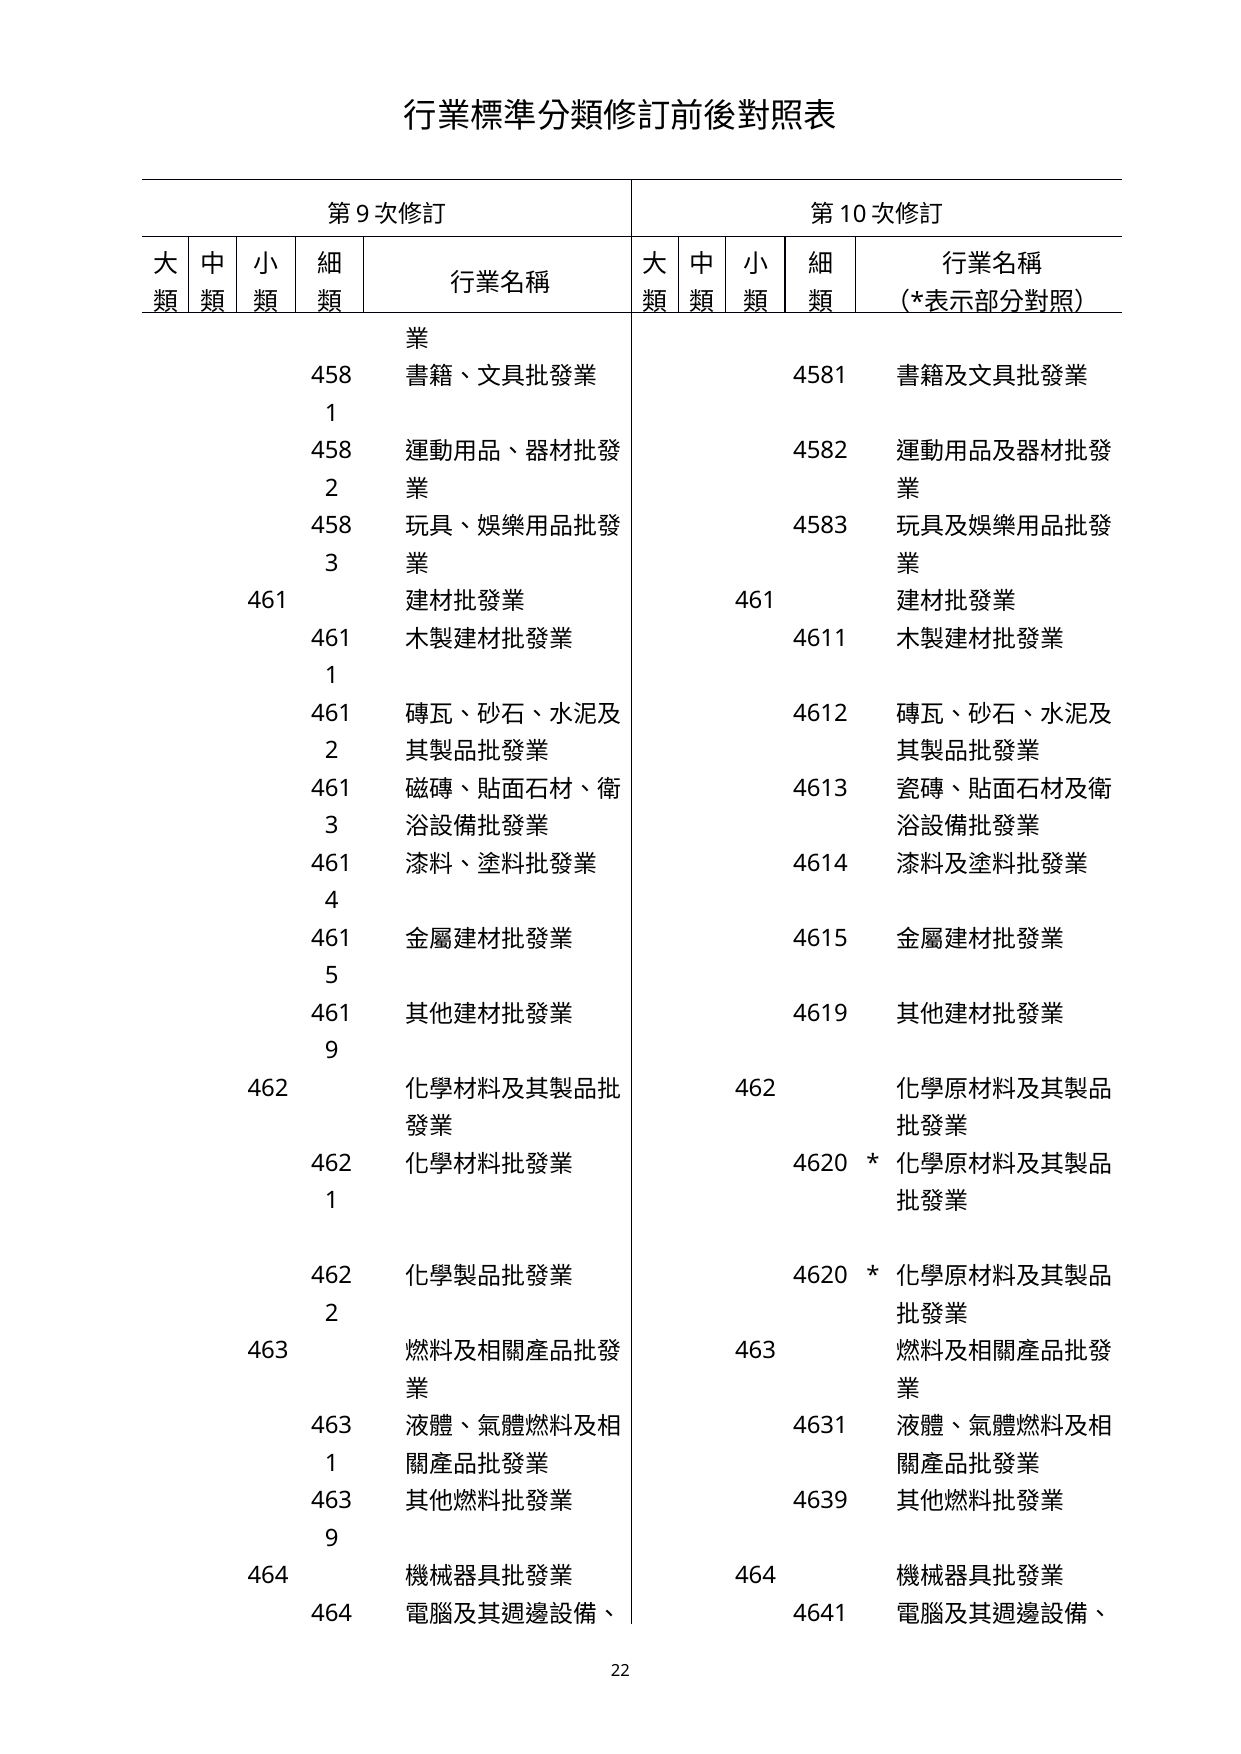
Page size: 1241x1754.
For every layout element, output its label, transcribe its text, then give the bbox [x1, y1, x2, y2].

table_cell 4611 [785, 612, 856, 687]
table_cell [632, 1549, 678, 1587]
table_cell 運動用品及器材批發業 [886, 424, 1122, 499]
table_cell [142, 1249, 189, 1324]
table_cell 機械器具批發業 [395, 1549, 631, 1587]
table_cell [679, 574, 726, 612]
table_cell [142, 313, 189, 349]
table_cell [236, 499, 295, 574]
table_cell 化學製品批發業 [395, 1249, 631, 1324]
table_cell [856, 313, 886, 349]
table_cell [856, 687, 886, 762]
table_cell [856, 424, 886, 499]
table_cell [679, 612, 726, 687]
table_cell [363, 837, 395, 912]
table_cell [236, 612, 295, 687]
table_cell [679, 837, 726, 912]
table_cell [679, 1399, 726, 1474]
table_cell [679, 1474, 726, 1549]
table_cell [856, 1587, 886, 1624]
table_cell [236, 313, 295, 349]
table_cell [142, 912, 189, 987]
table_cell 漆料、塗料批發業 [395, 837, 631, 912]
table_cell 木製建材批發業 [395, 612, 631, 687]
table_cell 金屬建材批發業 [395, 912, 631, 987]
table_cell [726, 499, 785, 574]
table_cell [726, 687, 785, 762]
table_cell [189, 1324, 236, 1399]
table_cell 4615 [295, 912, 363, 987]
table_cell 玩具、娛樂用品批發業 [395, 499, 631, 574]
table_cell 漆料及塗料批發業 [886, 837, 1122, 912]
table_cell [785, 313, 856, 349]
table_cell [189, 987, 236, 1062]
table_cell [632, 1062, 678, 1137]
table_cell [856, 1324, 886, 1399]
table_cell [363, 912, 395, 987]
table_cell 4619 [785, 987, 856, 1062]
table_cell 細 類 [296, 237, 363, 312]
table_cell 461 [236, 574, 295, 612]
table_cell [856, 1474, 886, 1549]
table_cell 4631 [295, 1399, 363, 1474]
table_cell 化學原材料及其製品批發業 [886, 1137, 1122, 1249]
table_cell [142, 762, 189, 837]
table_cell [363, 424, 395, 499]
table_cell [363, 612, 395, 687]
table_cell 4619 [295, 987, 363, 1062]
table_cell 建材批發業 [395, 574, 631, 612]
table_cell [679, 987, 726, 1062]
table_cell [363, 1062, 395, 1137]
table_cell 其他建材批發業 [886, 987, 1122, 1062]
table_cell [632, 987, 678, 1062]
table_cell 4581 [295, 349, 363, 424]
table_cell [189, 762, 236, 837]
table_cell 4641 [785, 1587, 856, 1624]
table_cell 其他燃料批發業 [886, 1474, 1122, 1549]
table_cell [142, 424, 189, 499]
table_cell [295, 574, 363, 612]
table_cell * [856, 1137, 886, 1249]
table_cell 書籍及文具批發業 [886, 349, 1122, 424]
table_cell 小 類 [726, 237, 784, 312]
table_cell [632, 499, 678, 574]
table_cell [886, 313, 1122, 349]
table_cell [189, 1137, 236, 1249]
table_cell [856, 912, 886, 987]
table_cell 4611 [295, 612, 363, 687]
table_cell [236, 912, 295, 987]
table_cell 463 [726, 1324, 785, 1399]
table_cell [632, 574, 678, 612]
table_cell [726, 349, 785, 424]
table_cell [142, 574, 189, 612]
table_cell [142, 1474, 189, 1549]
table_cell [679, 349, 726, 424]
table_cell [679, 1249, 726, 1324]
table_cell 電腦及其週邊設備、 [395, 1587, 631, 1624]
table_cell [142, 612, 189, 687]
table_cell 462 [236, 1062, 295, 1137]
table_cell [679, 1062, 726, 1137]
table_cell 電腦及其週邊設備、 [886, 1587, 1122, 1624]
table_cell 4613 [785, 762, 856, 837]
table_cell [295, 1549, 363, 1587]
table_cell [632, 912, 678, 987]
table_cell [236, 1137, 295, 1249]
table_cell 化學材料批發業 [395, 1137, 631, 1249]
table_cell 4631 [785, 1399, 856, 1474]
table_cell [189, 1549, 236, 1587]
table_cell [726, 313, 785, 349]
table_cell [142, 1399, 189, 1474]
table_cell [726, 1399, 785, 1474]
table_cell [189, 424, 236, 499]
table_cell 中 類 [679, 237, 725, 312]
table_cell 燃料及相關產品批發業 [395, 1324, 631, 1399]
table_cell [632, 612, 678, 687]
table_cell [295, 1062, 363, 1137]
table_cell [856, 837, 886, 912]
table_cell [679, 762, 726, 837]
table_cell 4620 [785, 1249, 856, 1324]
table_cell [295, 313, 363, 349]
table_cell [679, 687, 726, 762]
table_cell [142, 1137, 189, 1249]
table_cell 行業名稱 [364, 237, 631, 312]
table_cell 4614 [785, 837, 856, 912]
table_cell [726, 612, 785, 687]
table_cell 燃料及相關產品批發業 [886, 1324, 1122, 1399]
table_cell [726, 987, 785, 1062]
table_cell 金屬建材批發業 [886, 912, 1122, 987]
table_cell [236, 349, 295, 424]
table_cell 中 類 [189, 237, 236, 312]
table_cell [363, 349, 395, 424]
table_cell [679, 313, 726, 349]
table_cell 4639 [295, 1474, 363, 1549]
table_cell [295, 1324, 363, 1399]
table_cell [142, 349, 189, 424]
table_cell [856, 987, 886, 1062]
table_cell [142, 499, 189, 574]
table_cell [363, 1249, 395, 1324]
table_cell [632, 837, 678, 912]
table_cell [679, 1137, 726, 1249]
table_cell [189, 1587, 236, 1624]
table_cell [236, 687, 295, 762]
table_cell [856, 762, 886, 837]
table_cell [142, 687, 189, 762]
table_cell 運動用品、器材批發業 [395, 424, 631, 499]
table_cell [632, 1399, 678, 1474]
table_cell 磚瓦、砂石、水泥及其製品批發業 [886, 687, 1122, 762]
table_cell 建材批發業 [886, 574, 1122, 612]
table_cell [726, 837, 785, 912]
table_cell [236, 1249, 295, 1324]
table_cell 464 [236, 1549, 295, 1587]
table_cell 磚瓦、砂石、水泥及其製品批發業 [395, 687, 631, 762]
table_cell [363, 1324, 395, 1399]
table_cell [189, 574, 236, 612]
table_cell 細 類 [786, 237, 855, 312]
table_cell 瓷磚、貼面石材及衛浴設備批發業 [886, 762, 1122, 837]
table_cell [236, 837, 295, 912]
table_cell 行業名稱 （*表示部分對照） [856, 237, 1122, 312]
table_cell [142, 1549, 189, 1587]
table_cell 461 [726, 574, 785, 612]
table_cell 4612 [785, 687, 856, 762]
table_cell 4582 [295, 424, 363, 499]
table_cell 4583 [295, 499, 363, 574]
table_cell * [856, 1249, 886, 1324]
table_cell [363, 762, 395, 837]
table_cell [726, 1474, 785, 1549]
table_cell [189, 912, 236, 987]
table_cell 4614 [295, 837, 363, 912]
table_cell [726, 1587, 785, 1624]
table_cell 大 類 [632, 237, 678, 312]
table_cell [142, 837, 189, 912]
table_cell 小 類 [237, 237, 295, 312]
table_cell 機械器具批發業 [886, 1549, 1122, 1587]
table_cell [856, 499, 886, 574]
table_cell 化學材料及其製品批發業 [395, 1062, 631, 1137]
table_cell [679, 499, 726, 574]
table_cell [236, 987, 295, 1062]
table_cell [726, 1249, 785, 1324]
table_cell [363, 687, 395, 762]
table_cell [363, 987, 395, 1062]
table_cell 書籍、文具批發業 [395, 349, 631, 424]
table_cell [189, 349, 236, 424]
table_cell [142, 1587, 189, 1624]
table_cell 4613 [295, 762, 363, 837]
table_cell [632, 687, 678, 762]
table_cell [856, 1062, 886, 1137]
table_cell [189, 687, 236, 762]
table_header 第10次修訂 [632, 180, 1122, 236]
table_cell [785, 1324, 856, 1399]
table_cell 464 [295, 1587, 363, 1624]
table_cell 4621 [295, 1137, 363, 1249]
table_cell 其他建材批發業 [395, 987, 631, 1062]
table_cell [236, 1399, 295, 1474]
table_cell [142, 987, 189, 1062]
table_cell 4639 [785, 1474, 856, 1549]
table_cell [632, 1324, 678, 1399]
table_cell [726, 424, 785, 499]
table_cell [632, 313, 678, 349]
table_cell [189, 837, 236, 912]
table_cell 4615 [785, 912, 856, 987]
table_cell 化學原材料及其製品批發業 [886, 1249, 1122, 1324]
table_cell [679, 424, 726, 499]
table_cell [632, 762, 678, 837]
table_cell [189, 313, 236, 349]
table_cell 462 [726, 1062, 785, 1137]
table_cell [785, 1062, 856, 1137]
table_cell [632, 349, 678, 424]
table_cell [785, 574, 856, 612]
table_header 第9次修訂 [142, 180, 631, 236]
table_cell [679, 912, 726, 987]
table_cell [363, 1399, 395, 1474]
table_cell [363, 574, 395, 612]
table_cell [363, 1474, 395, 1549]
table_cell [236, 424, 295, 499]
table_cell [632, 1137, 678, 1249]
table_cell 463 [236, 1324, 295, 1399]
table_cell [189, 1399, 236, 1474]
table_cell 其他燃料批發業 [395, 1474, 631, 1549]
table_cell 液體、氣體燃料及相關產品批發業 [395, 1399, 631, 1474]
table_cell 業 [395, 313, 631, 349]
table_cell [856, 574, 886, 612]
table_cell 木製建材批發業 [886, 612, 1122, 687]
table_cell [856, 349, 886, 424]
table_cell 4582 [785, 424, 856, 499]
table_cell [189, 1062, 236, 1137]
table_cell [189, 1474, 236, 1549]
table_cell [189, 1249, 236, 1324]
table_cell 磁磚、貼面石材、衛浴設備批發業 [395, 762, 631, 837]
table_cell [679, 1587, 726, 1624]
table_cell [236, 1587, 295, 1624]
table_cell [189, 612, 236, 687]
table_cell 4622 [295, 1249, 363, 1324]
table_cell 4581 [785, 349, 856, 424]
table_cell 4612 [295, 687, 363, 762]
table_cell [856, 1549, 886, 1587]
table_cell [632, 1587, 678, 1624]
table_cell 化學原材料及其製品批發業 [886, 1062, 1122, 1137]
table_cell [856, 1399, 886, 1474]
table_cell [726, 762, 785, 837]
table_cell [236, 1474, 295, 1549]
table_cell [785, 1549, 856, 1587]
table_cell [363, 313, 395, 349]
table_cell [236, 762, 295, 837]
table_cell [632, 1474, 678, 1549]
table_cell [726, 1137, 785, 1249]
table_cell [363, 1587, 395, 1624]
table_cell 4583 [785, 499, 856, 574]
table_cell [142, 1062, 189, 1137]
table_cell 464 [726, 1549, 785, 1587]
table_cell 液體、氣體燃料及相關產品批發業 [886, 1399, 1122, 1474]
table_cell 4620 [785, 1137, 856, 1249]
table_cell [142, 1324, 189, 1399]
table_cell [726, 912, 785, 987]
table_cell [363, 1137, 395, 1249]
table_cell 大 類 [142, 237, 188, 312]
table_cell [363, 499, 395, 574]
table_cell [363, 1549, 395, 1587]
table_cell [632, 424, 678, 499]
table_cell [679, 1324, 726, 1399]
table_cell [856, 612, 886, 687]
table_cell 玩具及娛樂用品批發業 [886, 499, 1122, 574]
table_cell [679, 1549, 726, 1587]
table_cell [632, 1249, 678, 1324]
table_cell [189, 499, 236, 574]
